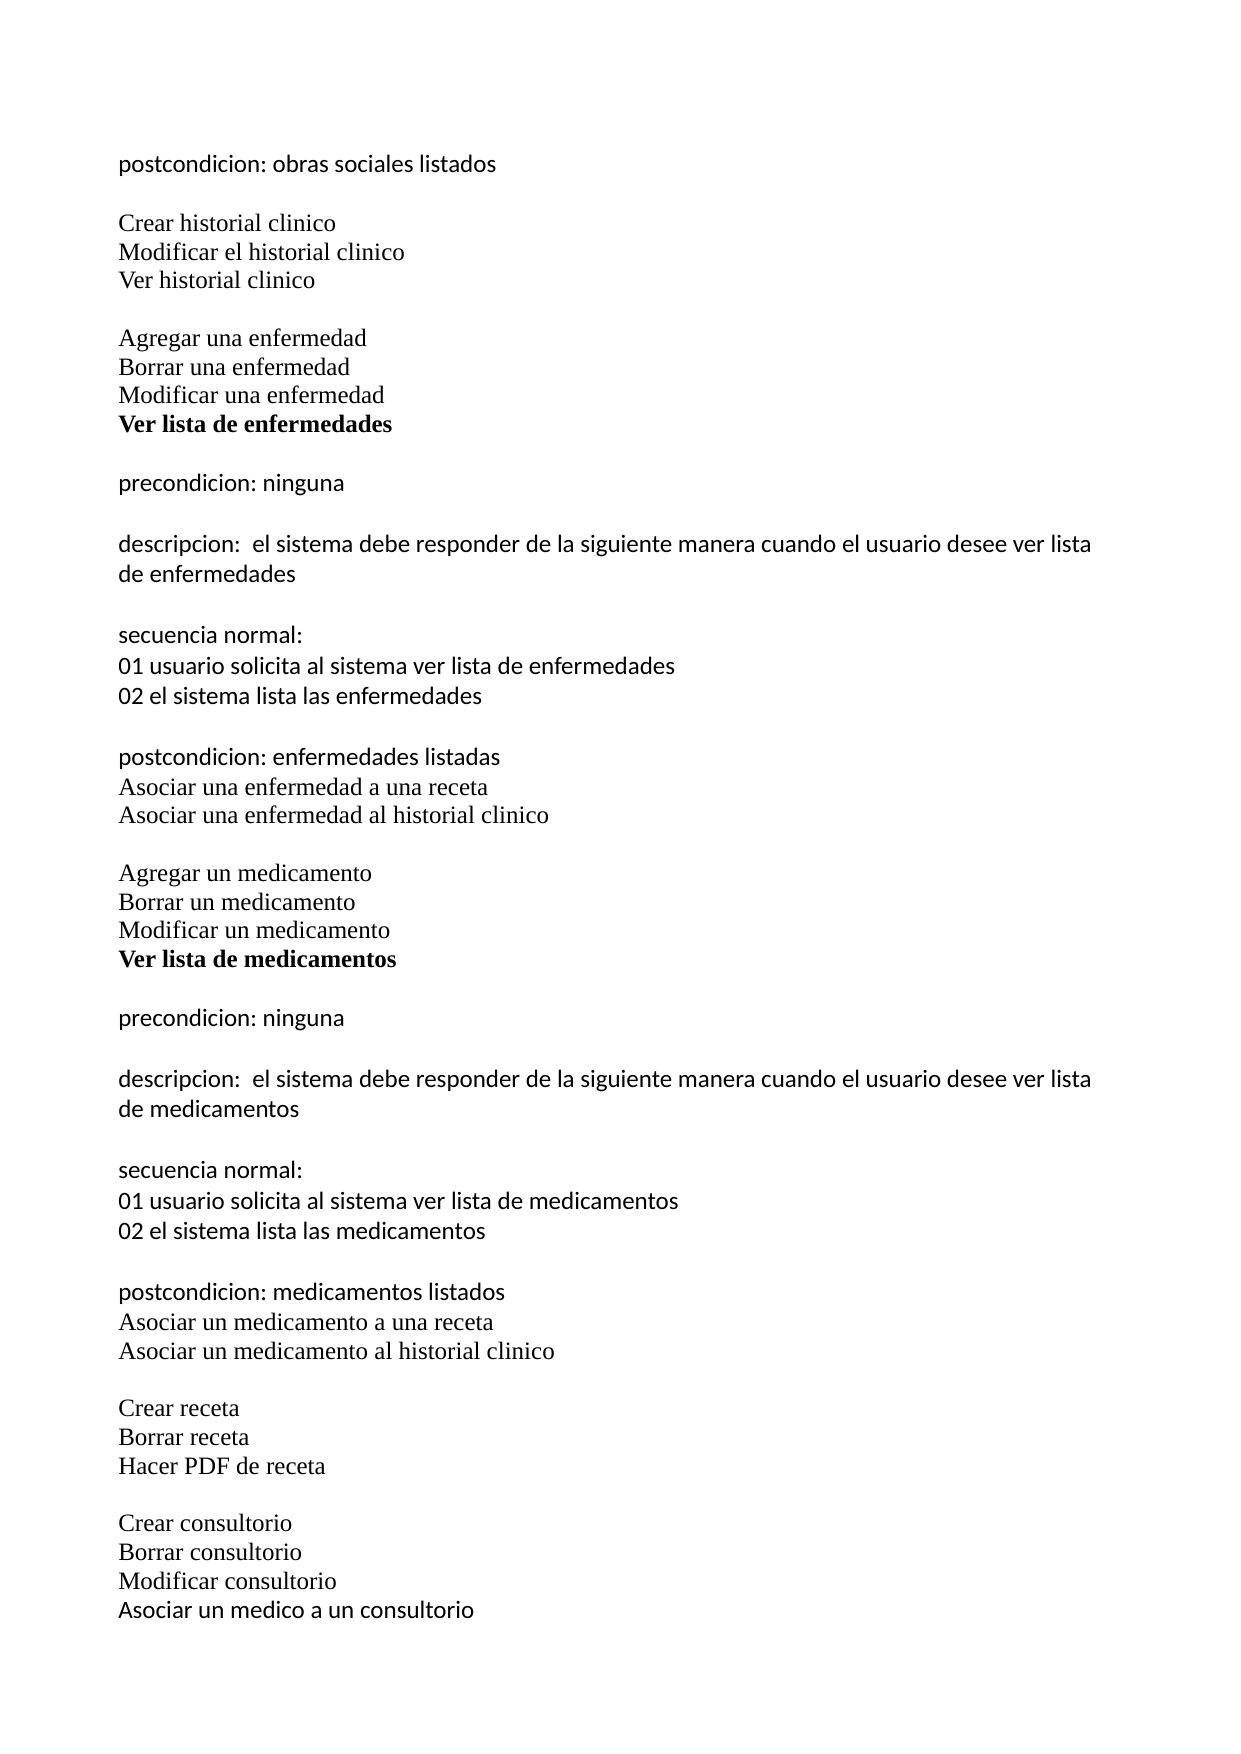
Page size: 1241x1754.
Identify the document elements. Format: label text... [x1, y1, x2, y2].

text Ver lista de enfermedades [118, 409, 1122, 438]
text secuencia normal: [118, 1154, 1122, 1185]
text 02 el sistema lista las medicamentos [118, 1216, 1122, 1246]
text Ver lista de medicamentos [118, 944, 1122, 973]
text Asociar una enfermedad al historial clinico [118, 801, 1122, 829]
text Asociar una enfermedad a una receta [118, 772, 1122, 801]
text precondicion: ninguna [118, 1002, 1122, 1032]
text Modificar una enfermedad [118, 380, 1122, 409]
text Borrar consultorio [118, 1537, 1122, 1566]
text secuencia normal: [118, 619, 1122, 650]
text descripcion: el sistema debe responder de la siguiente manera cuando el usuario desee ver lista de enfermedades [118, 528, 1122, 589]
text 02 el sistema lista las enfermedades [118, 680, 1122, 711]
text Borrar un medicamento [118, 887, 1122, 916]
text precondicion: ninguna [118, 467, 1122, 497]
text Borrar una enfermedad [118, 352, 1122, 380]
text descripcion: el sistema debe responder de la siguiente manera cuando el usuario desee ver lista de medicamentos [118, 1063, 1122, 1124]
text Modificar consultorio [118, 1566, 1122, 1594]
text Agregar un medicamento [118, 858, 1122, 887]
text Crear historial clinico [118, 208, 1122, 237]
text Modificar el historial clinico [118, 237, 1122, 265]
text Borrar receta [118, 1422, 1122, 1451]
text postcondicion: enfermedades listadas [118, 741, 1122, 772]
text Agregar una enfermedad [118, 323, 1122, 352]
text 01 usuario solicita al sistema ver lista de medicamentos [118, 1185, 1122, 1216]
text Crear consultorio [118, 1508, 1122, 1537]
text Asociar un medicamento a una receta [118, 1307, 1122, 1336]
text Crear receta [118, 1393, 1122, 1422]
text postcondicion: medicamentos listados [118, 1277, 1122, 1307]
text 01 usuario solicita al sistema ver lista de enfermedades [118, 650, 1122, 680]
text Modificar un medicamento [118, 916, 1122, 944]
text Asociar un medico a un consultorio [118, 1594, 1122, 1625]
text postcondicion: obras sociales listados [118, 149, 1122, 179]
text Hacer PDF de receta [118, 1451, 1122, 1479]
text Ver historial clinico [118, 265, 1122, 294]
text Asociar un medicamento al historial clinico [118, 1336, 1122, 1364]
